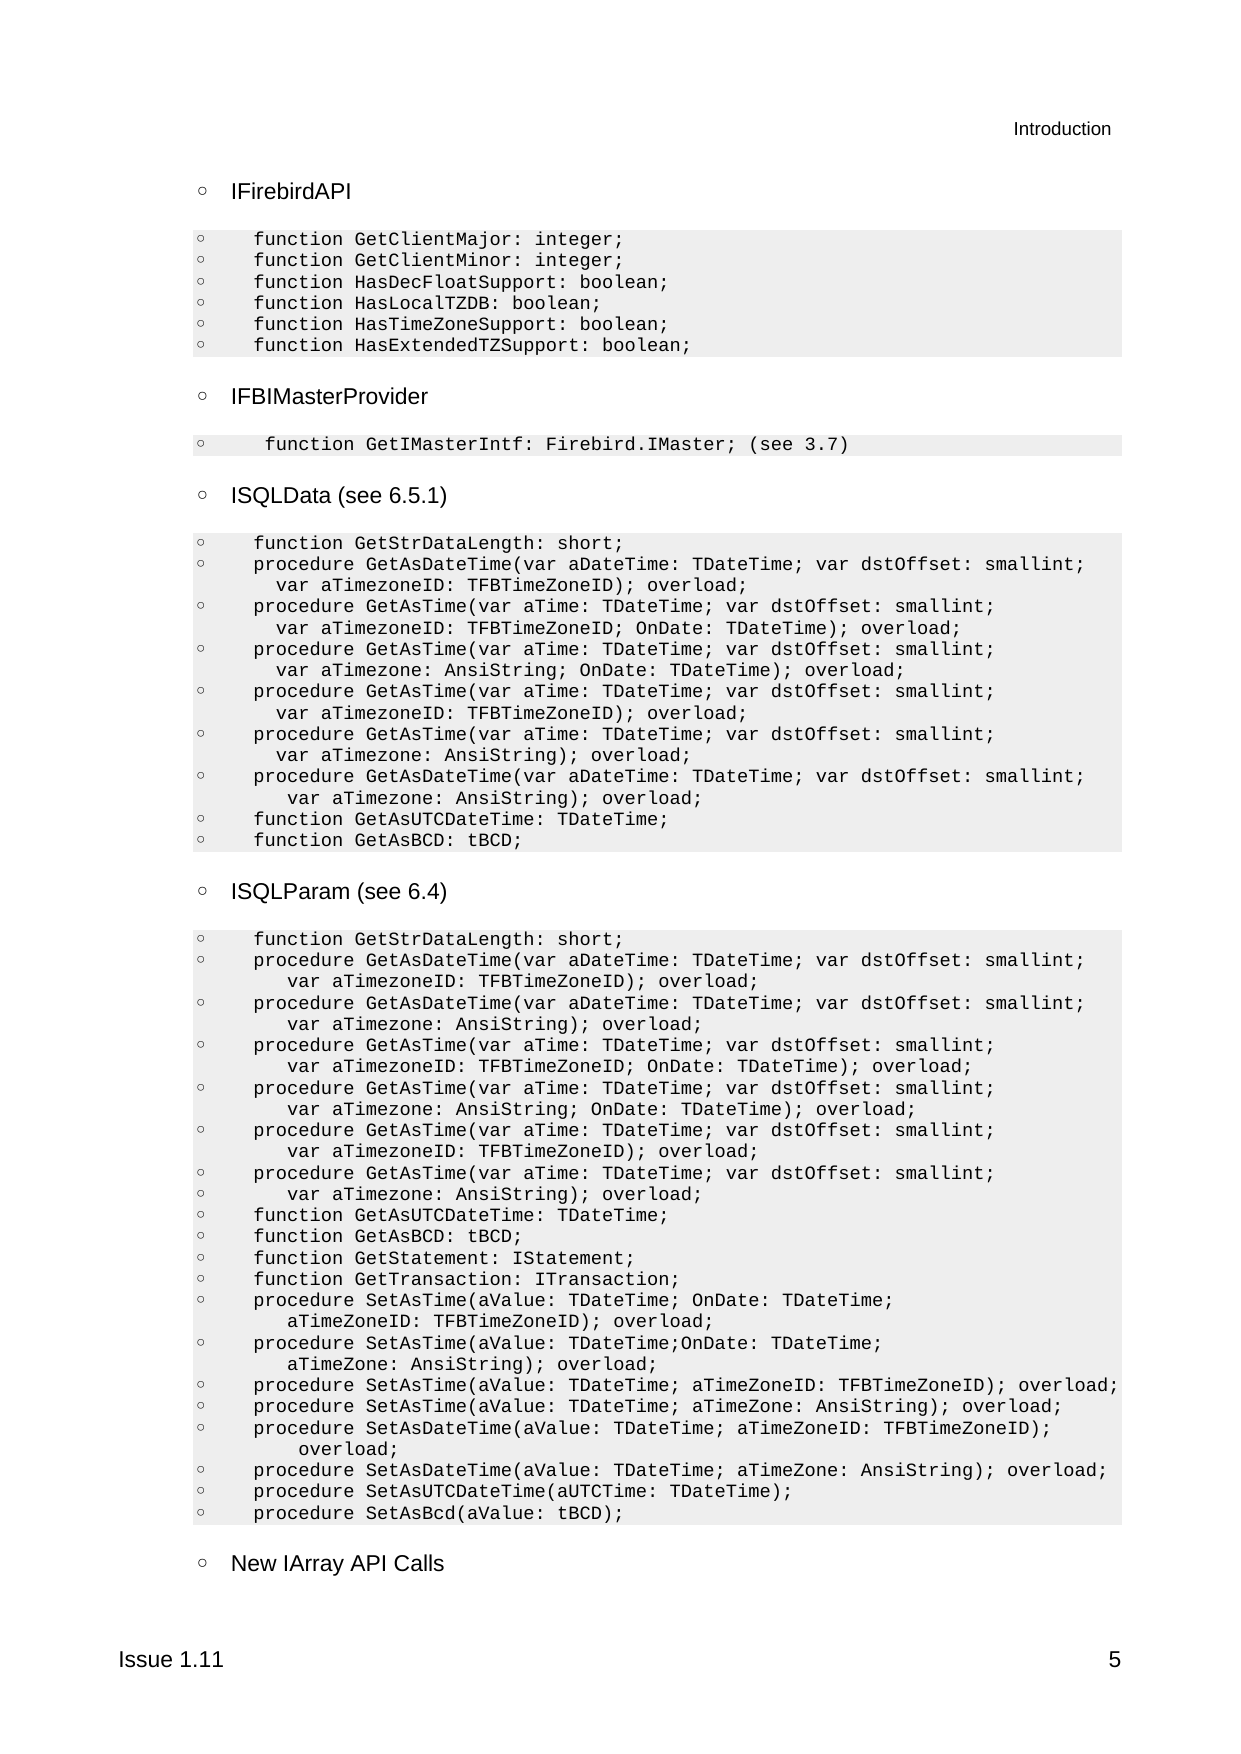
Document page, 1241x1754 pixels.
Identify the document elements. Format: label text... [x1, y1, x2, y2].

list ISQLData (see 6.5.1) [193, 482, 1122, 508]
list procedure SetAsUTCDateTime(aUTCTime: TDateTime); [193, 1482, 1122, 1503]
list procedure SetAsDateTime(aValue: TDateTime; aTimeZone: AnsiString); overload; [193, 1461, 1122, 1482]
list procedure GetAsTime(var aTime: TDateTime; var dstOffset: smallint; var aTimezoneID: TFBTimeZoneID); overload; [193, 1121, 1122, 1163]
list procedure GetAsTime(var aTime: TDateTime; var dstOffset: smallint; var aTimezone: AnsiString); overload; [193, 725, 1122, 767]
list procedure GetAsTime(var aTime: TDateTime; var dstOffset: smallint; var aTimezone: AnsiString; OnDate: TDateTime); overload; [193, 640, 1122, 682]
list procedure SetAsBcd(aValue: tBCD); [193, 1503, 1122, 1525]
list procedure SetAsDateTime(aValue: TDateTime; aTimeZoneID: TFBTimeZoneID); overload; [193, 1418, 1122, 1461]
list function GetStrDataLength: short; [193, 533, 1122, 555]
list function GetAsUTCDateTime: TDateTime; [193, 1206, 1122, 1227]
list procedure SetAsTime(aValue: TDateTime; aTimeZone: AnsiString); overload; [193, 1397, 1122, 1418]
list function GetStatement: IStatement; [193, 1248, 1122, 1270]
list function GetIMasterIntf: Firebird.IMaster; (see 3.7) [193, 435, 1122, 456]
list procedure GetAsTime(var aTime: TDateTime; var dstOffset: smallint; var aTimezone: AnsiString; OnDate: TDateTime); overload; [193, 1078, 1122, 1121]
list function GetAsBCD: tBCD; [193, 831, 1122, 852]
list IFirebirdAPI [193, 178, 1122, 204]
list procedure GetAsTime(var aTime: TDateTime; var dstOffset: smallint; var aTimezoneID: TFBTimeZoneID; OnDate: TDateTime); overload; [193, 597, 1122, 640]
list function HasExtendedTZSupport: boolean; [193, 336, 1122, 357]
list procedure GetAsDateTime(var aDateTime: TDateTime; var dstOffset: smallint; var aTimezoneID: TFBTimeZoneID); overload; [193, 555, 1122, 597]
list function HasLocalTZDB: boolean; [193, 294, 1122, 315]
list function GetTransaction: ITransaction; [193, 1270, 1122, 1291]
list procedure SetAsTime(aValue: TDateTime;OnDate: TDateTime; aTimeZone: AnsiString); overload; [193, 1333, 1122, 1376]
list procedure SetAsTime(aValue: TDateTime; OnDate: TDateTime; aTimeZoneID: TFBTimeZoneID); overload; [193, 1291, 1122, 1333]
list ISQLParam (see 6.4) [193, 878, 1122, 904]
list procedure SetAsTime(aValue: TDateTime; aTimeZoneID: TFBTimeZoneID); overload; [193, 1376, 1122, 1397]
list procedure GetAsTime(var aTime: TDateTime; var dstOffset: smallint; var aTimezoneID: TFBTimeZoneID); overload; [193, 682, 1122, 725]
list function GetAsBCD: tBCD; [193, 1227, 1122, 1248]
list procedure GetAsDateTime(var aDateTime: TDateTime; var dstOffset: smallint; var aTimezone: AnsiString); overload; [193, 993, 1122, 1036]
list procedure GetAsTime(var aTime: TDateTime; var dstOffset: smallint; [193, 1163, 1122, 1185]
list function HasTimeZoneSupport: boolean; [193, 315, 1122, 336]
list New IArray API Calls [193, 1550, 1122, 1577]
list function GetClientMinor: integer; [193, 251, 1122, 272]
list function GetClientMajor: integer; [193, 230, 1122, 251]
list function GetAsUTCDateTime: TDateTime; [193, 810, 1122, 831]
list IFBIMasterProvider [193, 383, 1122, 409]
list var aTimezone: AnsiString); overload; [193, 1185, 1122, 1206]
list procedure GetAsDateTime(var aDateTime: TDateTime; var dstOffset: smallint; var aTimezoneID: TFBTimeZoneID); overload; [193, 951, 1122, 993]
list function HasDecFloatSupport: boolean; [193, 272, 1122, 294]
list procedure GetAsDateTime(var aDateTime: TDateTime; var dstOffset: smallint; var aTimezone: AnsiString); overload; [193, 767, 1122, 810]
list function GetStrDataLength: short; [193, 930, 1122, 951]
list procedure GetAsTime(var aTime: TDateTime; var dstOffset: smallint; var aTimezoneID: TFBTimeZoneID; OnDate: TDateTime); overload; [193, 1036, 1122, 1078]
